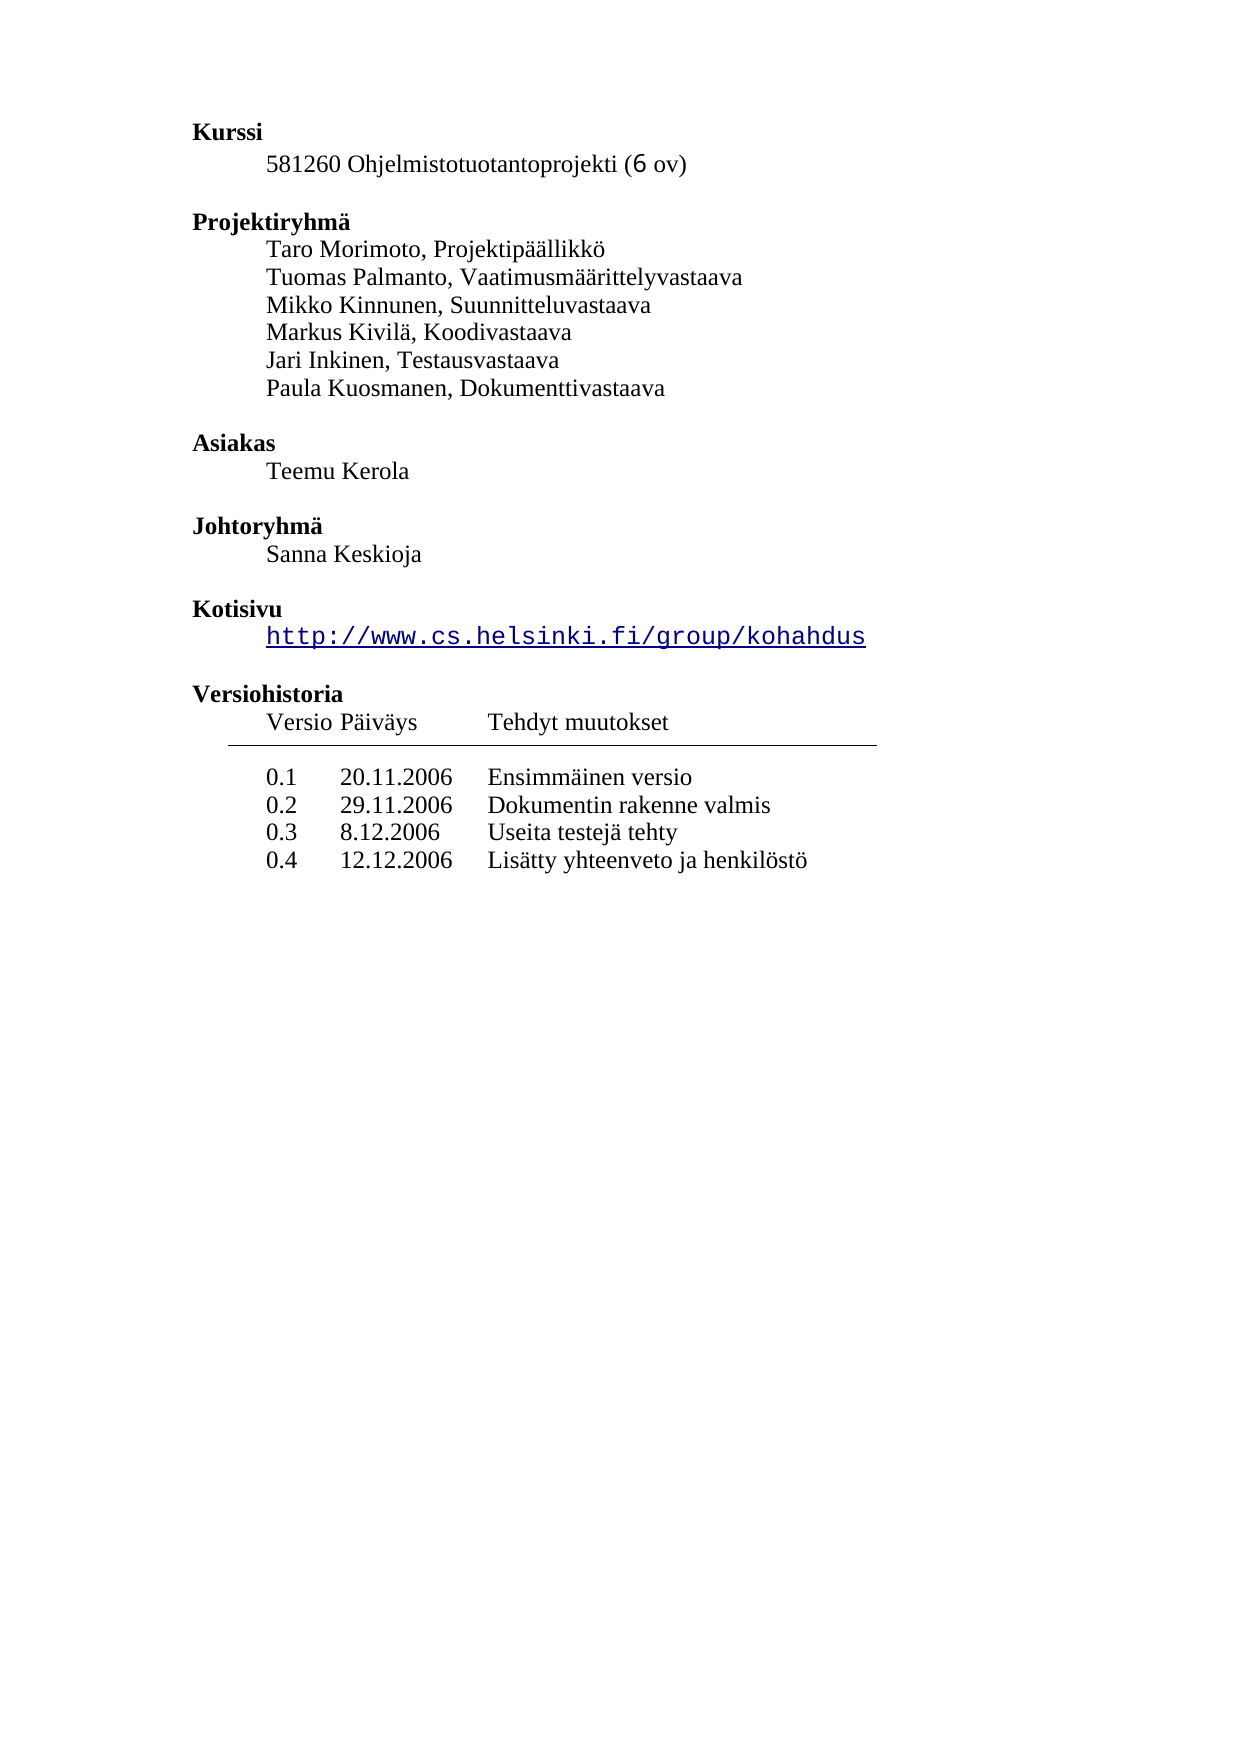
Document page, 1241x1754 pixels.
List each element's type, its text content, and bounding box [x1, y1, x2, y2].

text Tuomas Palmanto, Vaatimusmäärittelyvastaava [118, 263, 1122, 291]
text Projektiryhmä [118, 208, 1122, 235]
text 0.4 12.12.2006 Lisätty yhteenveto ja henkilöstö [118, 846, 1122, 874]
text Jari Inkinen, Testausvastaava [118, 346, 1122, 374]
text 0.1 20.11.2006 Ensimmäinen versio [118, 763, 1122, 791]
text http://www.cs.helsinki.fi/group/kohahdus [118, 623, 1122, 652]
text Versio Päiväys Tehdyt muutokset [118, 708, 1122, 735]
text Markus Kivilä, Koodivastaava [118, 318, 1122, 346]
text Taro Morimoto, Projektipäällikkö [118, 235, 1122, 263]
text Mikko Kinnunen, Suunnitteluvastaava [118, 291, 1122, 318]
text Kurssi [118, 118, 1122, 146]
text Teemu Kerola [118, 457, 1122, 485]
text 581260 Ohjelmistotuotantoprojekti (6 ov) [118, 146, 1122, 180]
text Sanna Keskioja [118, 540, 1122, 568]
text Paula Kuosmanen, Dokumenttivastaava [118, 374, 1122, 402]
text 0.2 29.11.2006 Dokumentin rakenne valmis 0.3 8.12.2006 Useita testejä tehty [118, 791, 1122, 846]
text Kotisivu [118, 596, 1122, 623]
text Johtoryhmä [118, 512, 1122, 540]
text Versiohistoria [118, 680, 1122, 708]
text Asiakas [118, 429, 1122, 457]
